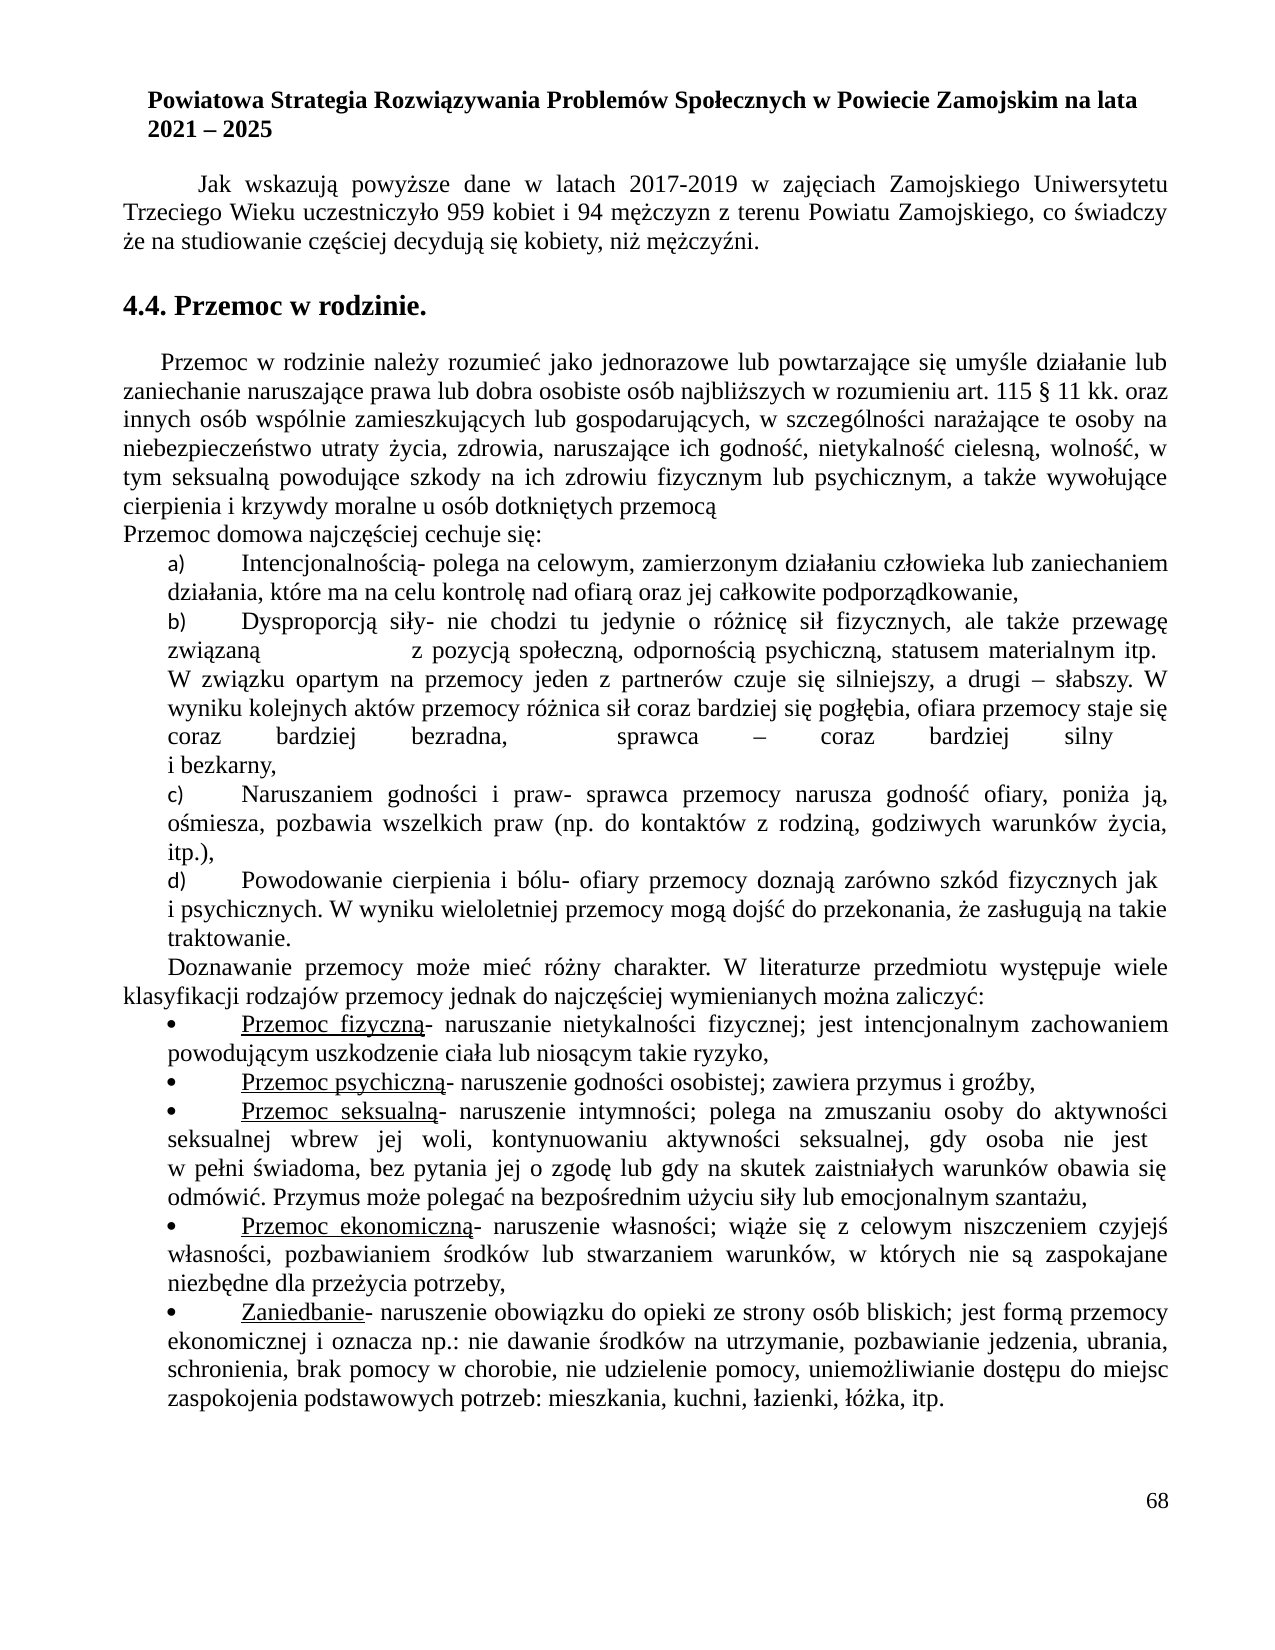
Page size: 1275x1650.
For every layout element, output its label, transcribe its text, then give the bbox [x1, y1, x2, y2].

text Przemoc domowa najczęściej cechuje się: [123, 519, 1169, 548]
list Zaniedbanie- naruszenie obowiązku do opieki ze strony osób bliskich; jest formą przemocy ekonomicznej i oznacza np.: nie dawanie środków na utrzymanie, pozbawianie jedzenia, ubrania, schronienia, brak pomocy w chorobie, nie udzielenie pomocy, uniemożliwianie dostępu do miejsc zaspokojenia podstawowych potrzeb: mieszkania, kuchni, łazienki, łóżka, itp. [167, 1297, 1169, 1412]
list Przemoc fizyczną- naruszanie nietykalności fizycznej; jest intencjonalnym zachowaniem powodującym uszkodzenie ciała lub niosącym takie ryzyko, [167, 1009, 1169, 1067]
list Przemoc seksualną- naruszenie intymności; polega na zmuszaniu osoby do aktywności seksualnej wbrew jej woli, kontynuowaniu aktywności seksualnej, gdy osoba nie jest w pełni świadoma, bez pytania jej o zgodę lub gdy na skutek zaistniałych warunków obawia się odmówić. Przymus może polegać na bezpośrednim użyciu siły lub emocjonalnym szantażu, [167, 1096, 1169, 1211]
list Intencjonalnością- polega na celowym, zamierzonym działaniu człowieka lub zaniechaniem działania, które ma na celu kontrolę nad ofiarą oraz jej całkowite podporządkowanie, [167, 548, 1169, 606]
list Naruszaniem godności i praw- sprawca przemocy narusza godność ofiary, poniża ją, ośmiesza, pozbawia wszelkich praw (np. do kontaktów z rodziną, godziwych warunków życia, itp.), [167, 779, 1169, 865]
list Dysproporcją siły- nie chodzi tu jedynie o różnicę sił fizycznych, ale także przewagę związaną z pozycją społeczną, odpornością psychiczną, statusem materialnym itp. W związku opartym na przemocy jeden z partnerów czuje się silniejszy, a drugi – słabszy. W wyniku kolejnych aktów przemocy różnica sił coraz bardziej się pogłębia, ofiara przemocy staje się coraz bardziej bezradna, sprawca – coraz bardziej silny i bezkarny, [167, 606, 1169, 779]
list Przemoc psychiczną- naruszenie godności osobistej; zawiera przymus i groźby, [167, 1067, 1169, 1096]
text Przemoc w rodzinie należy rozumieć jako jednorazowe lub powtarzające się umyśle działanie lub zaniechanie naruszające prawa lub dobra osobiste osób najbliższych w rozumieniu art. 115 § 11 kk. oraz innych osób wspólnie zamieszkujących lub gospodarujących, w szczególności narażające te osoby na niebezpieczeństwo utraty życia, zdrowia, naruszające ich godność, nietykalność cielesną, wolność, w tym seksualną powodujące szkody na ich zdrowiu fizycznym lub psychicznym, a także wywołujące cierpienia i krzywdy moralne u osób dotkniętych przemocą [123, 347, 1169, 519]
text Doznawanie przemocy może mieć różny charakter. W literaturze przedmiotu występuje wiele klasyfikacji rodzajów przemocy jednak do najczęściej wymienianych można zaliczyć: [123, 952, 1169, 1009]
text Jak wskazują powyższe dane w latach 2017-2019 w zajęciach Zamojskiego Uniwersytetu Trzeciego Wieku uczestniczyło 959 kobiet i 94 mężczyzn z terenu Powiatu Zamojskiego, co świadczy że na studiowanie częściej decydują się kobiety, niż mężczyźni. [123, 169, 1169, 255]
list Powodowanie cierpienia i bólu- ofiary przemocy doznają zarówno szkód fizycznych jak i psychicznych. W wyniku wieloletniej przemocy mogą dojść do przekonania, że zasługują na takie traktowanie. [167, 865, 1169, 952]
list Przemoc ekonomiczną- naruszenie własności; wiąże się z celowym niszczeniem czyjejś własności, pozbawianiem środków lub stwarzaniem warunków, w których nie są zaspokajane niezbędne dla przeżycia potrzeby, [167, 1211, 1169, 1297]
text 4.4. Przemoc w rodzinie. [123, 288, 1169, 322]
